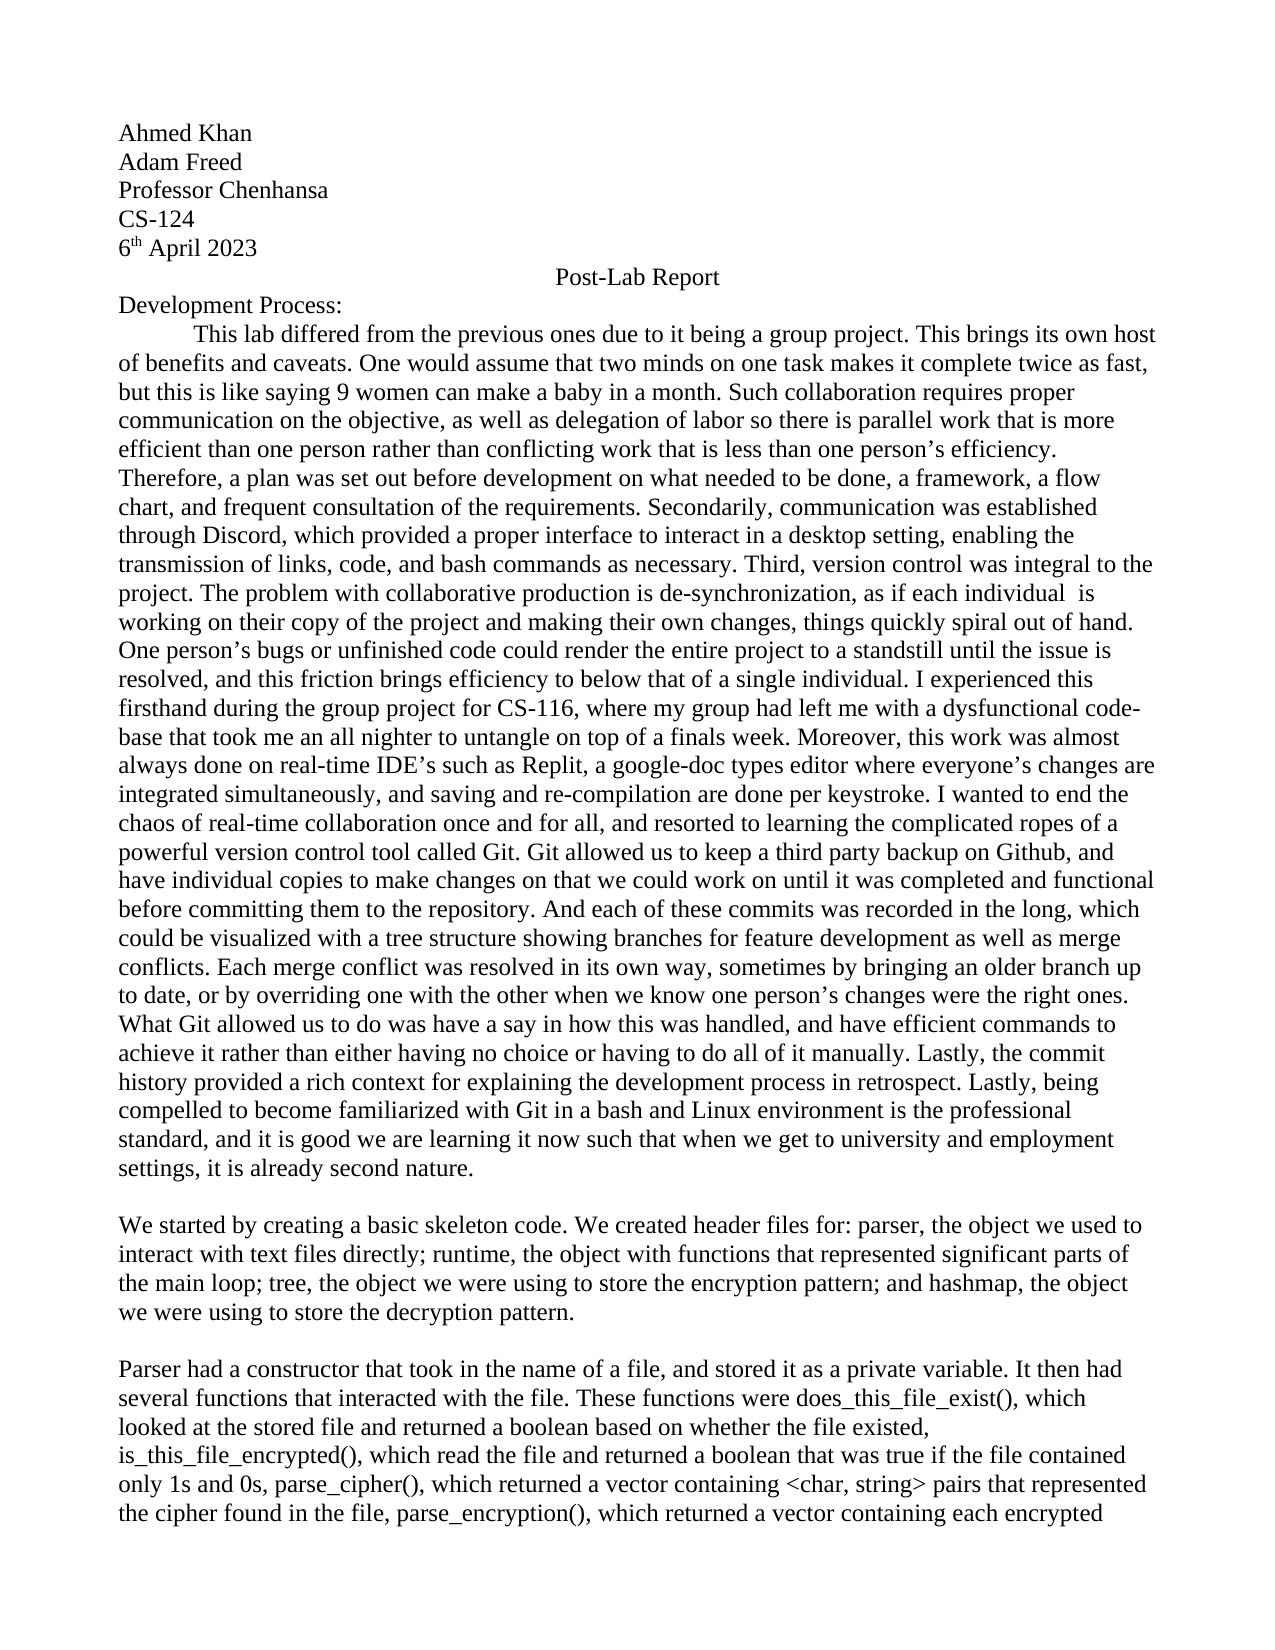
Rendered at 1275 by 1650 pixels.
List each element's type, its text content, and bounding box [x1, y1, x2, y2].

text 6th April 2023 [118, 233, 1157, 262]
text Ahmed Khan [118, 118, 1157, 147]
text This lab differed from the previous ones due to it being a group project. This brings its own host of benefits and caveats. One would assume that two minds on one task makes it complete twice as fast, but this is like saying 9 women can make a baby in a month. Such collaboration requires proper communication on the objective, as well as delegation of labor so there is parallel work that is more efficient than one person rather than conflicting work that is less than one person’s efficiency. Therefore, a plan was set out before development on what needed to be done, a framework, a flow chart, and frequent consultation of the requirements. Secondarily, communication was established through Discord, which provided a proper interface to interact in a desktop setting, enabling the transmission of links, code, and bash commands as necessary. Third, version control was integral to the project. The problem with collaborative production is de-synchronization, as if each individual is working on their copy of the project and making their own changes, things quickly spiral out of hand. One person’s bugs or unfinished code could render the entire project to a standstill until the issue is resolved, and this friction brings efficiency to below that of a single individual. I experienced this firsthand during the group project for CS-116, where my group had left me with a dysfunctional code-base that took me an all nighter to untangle on top of a finals week. Moreover, this work was almost always done on real-time IDE’s such as Replit, a google-doc types editor where everyone’s changes are integrated simultaneously, and saving and re-compilation are done per keystroke. I wanted to end the chaos of real-time collaboration once and for all, and resorted to learning the complicated ropes of a powerful version control tool called Git. Git allowed us to keep a third party backup on Github, and have individual copies to make changes on that we could work on until it was completed and functional before committing them to the repository. And each of these commits was recorded in the long, which could be visualized with a tree structure showing branches for feature development as well as merge conflicts. Each merge conflict was resolved in its own way, sometimes by bringing an older branch up to date, or by overriding one with the other when we know one person’s changes were the right ones. What Git allowed us to do was have a say in how this was handled, and have efficient commands to achieve it rather than either having no choice or having to do all of it manually. Lastly, the commit history provided a rich context for explaining the development process in retrospect. Lastly, being compelled to become familiarized with Git in a bash and Linux environment is the professional standard, and it is good we are learning it now such that when we get to university and employment settings, it is already second nature. [118, 319, 1157, 1182]
text Parser had a constructor that took in the name of a file, and stored it as a private variable. It then had several functions that interacted with the file. These functions were does_this_file_exist(), which looked at the stored file and returned a boolean based on whether the file existed, is_this_file_encrypted(), which read the file and returned a boolean that was true if the file contained only 1s and 0s, parse_cipher(), which returned a vector containing <char, string> pairs that represented the cipher found in the file, parse_encryption(), which returned a vector containing each encrypted [118, 1354, 1157, 1527]
text Adam Freed [118, 147, 1157, 176]
text CS-124 [118, 204, 1157, 233]
text Professor Chenhansa [118, 176, 1157, 204]
text Post-Lab Report [118, 262, 1157, 291]
text We started by creating a basic skeleton code. We created header files for: parser, the object we used to interact with text files directly; runtime, the object with functions that represented significant parts of the main loop; tree, the object we were using to store the encryption pattern; and hashmap, the object we were using to store the decryption pattern. [118, 1211, 1157, 1326]
text Development Process: [118, 291, 1157, 319]
